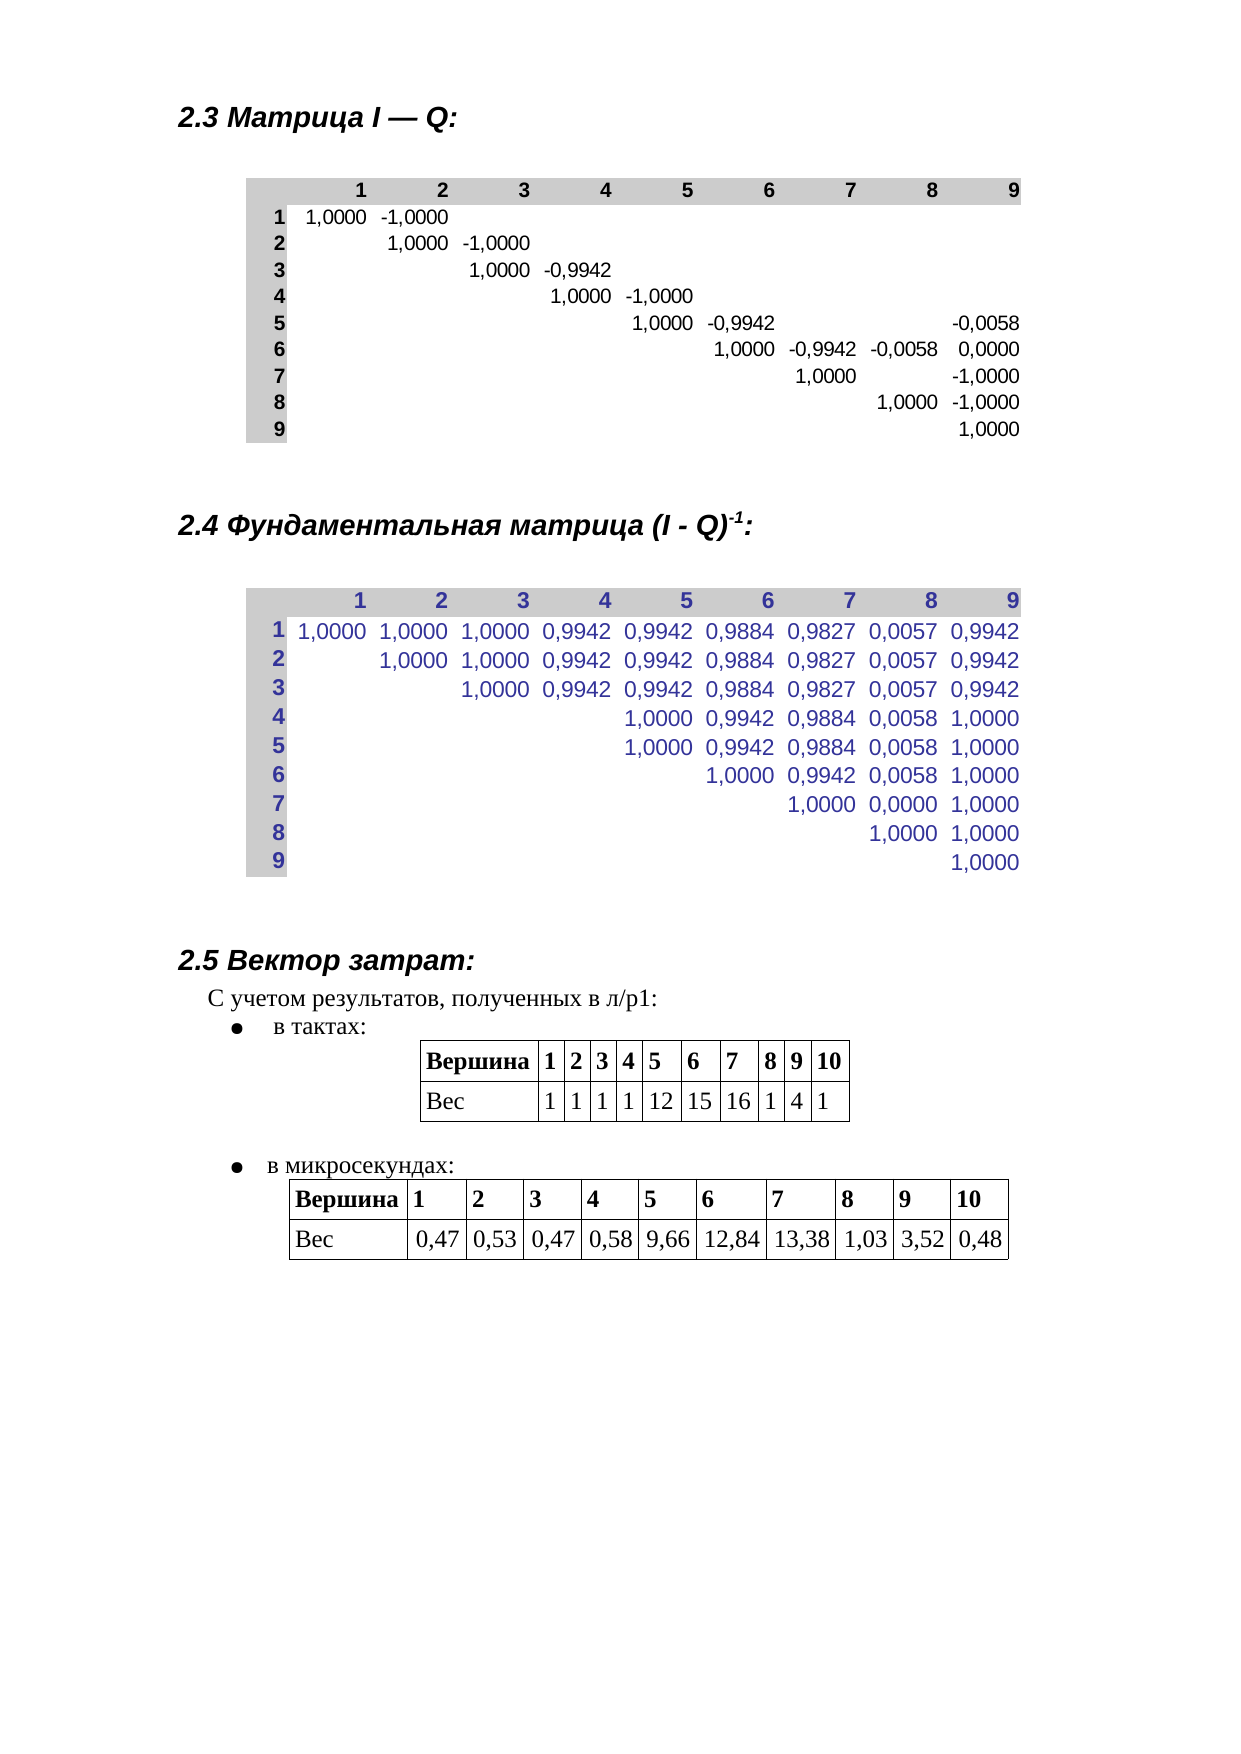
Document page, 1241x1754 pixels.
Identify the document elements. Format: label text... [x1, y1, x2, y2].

table_header 3 [524, 1180, 581, 1219]
table_cell 1 [539, 1082, 564, 1121]
table_cell 0,58 [582, 1220, 638, 1259]
table_cell 13,38 [767, 1220, 835, 1259]
list в микросекундах: [229, 1150, 1152, 1178]
table_header 7 [721, 1041, 758, 1081]
table_cell 0,48 [951, 1220, 1008, 1259]
table_cell Вес [290, 1220, 407, 1259]
table_cell 16 [721, 1082, 758, 1121]
table_header 5 [639, 1180, 696, 1219]
table_cell 4 [785, 1082, 811, 1121]
subtitle Фундаментальная матрица (I - Q)-1: [170, 508, 1152, 542]
table_header Вершина [290, 1180, 407, 1219]
table_cell 0,53 [467, 1220, 523, 1259]
table_cell 3,52 [894, 1220, 950, 1259]
table_cell 12 [643, 1082, 681, 1121]
table_header 1 [539, 1041, 564, 1081]
table_cell 0,47 [408, 1220, 466, 1259]
table_cell 1 [591, 1082, 616, 1121]
subtitle Матрица I — Q: [170, 100, 1152, 133]
table_header 5 [643, 1041, 681, 1081]
table_cell 1,03 [836, 1220, 893, 1259]
table_header 10 [951, 1180, 1008, 1219]
table_header 4 [617, 1041, 642, 1081]
table_cell 1 [617, 1082, 642, 1121]
table_cell 15 [682, 1082, 720, 1121]
table_header 8 [759, 1041, 784, 1081]
table_cell 1 [565, 1082, 590, 1121]
table_header 9 [785, 1041, 811, 1081]
table_header 1 [408, 1180, 466, 1219]
table_header 8 [836, 1180, 893, 1219]
table_header Вершина [421, 1041, 538, 1081]
table_cell 0,47 [524, 1220, 581, 1259]
table_cell 9,66 [639, 1220, 696, 1259]
table_header 3 [591, 1041, 616, 1081]
table_header 2 [565, 1041, 590, 1081]
table_header 10 [812, 1041, 849, 1081]
table_cell 1 [759, 1082, 784, 1121]
table_header 9 [894, 1180, 950, 1219]
table_header 7 [767, 1180, 835, 1219]
table_header 6 [682, 1041, 720, 1081]
table_cell Вес [421, 1082, 538, 1121]
table_cell 12,84 [697, 1220, 766, 1259]
list в тактах: [229, 1011, 1152, 1040]
list С учетом результатов, полученных в л/р1: [170, 983, 1152, 1011]
table_header 4 [582, 1180, 638, 1219]
table_cell 1 [812, 1082, 849, 1121]
subtitle Вектор затрат: [170, 943, 1152, 976]
table_header 2 [467, 1180, 523, 1219]
table_header 6 [697, 1180, 766, 1219]
